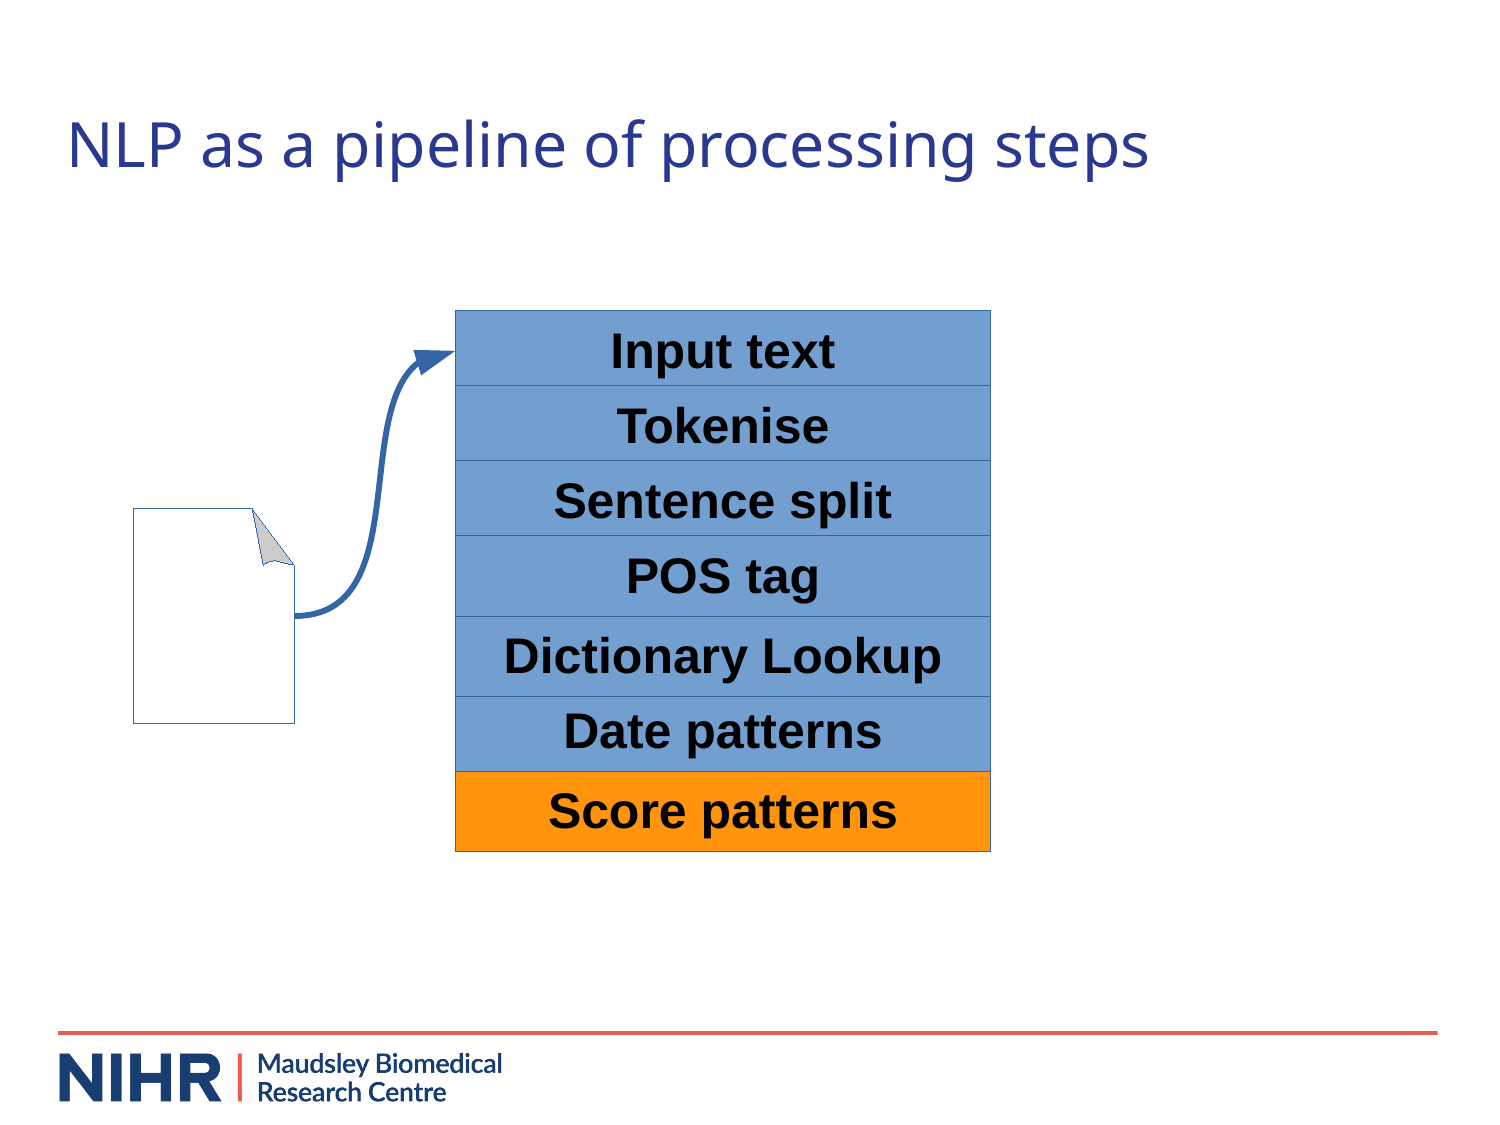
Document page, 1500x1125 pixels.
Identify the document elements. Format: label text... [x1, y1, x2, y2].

text_box Date patterns [455, 697, 991, 771]
text_box [133, 508, 295, 724]
text_box Tokenise [455, 385, 991, 460]
text_box POS tag [455, 535, 991, 616]
title NLP as a pipeline of processing steps [51, 89, 1450, 223]
picture [29, 1018, 531, 1125]
text_box Input text [455, 310, 991, 385]
text_box Dictionary Lookup [455, 616, 991, 697]
text_box Score patterns [455, 771, 991, 852]
text_box Sentence split [455, 460, 991, 535]
